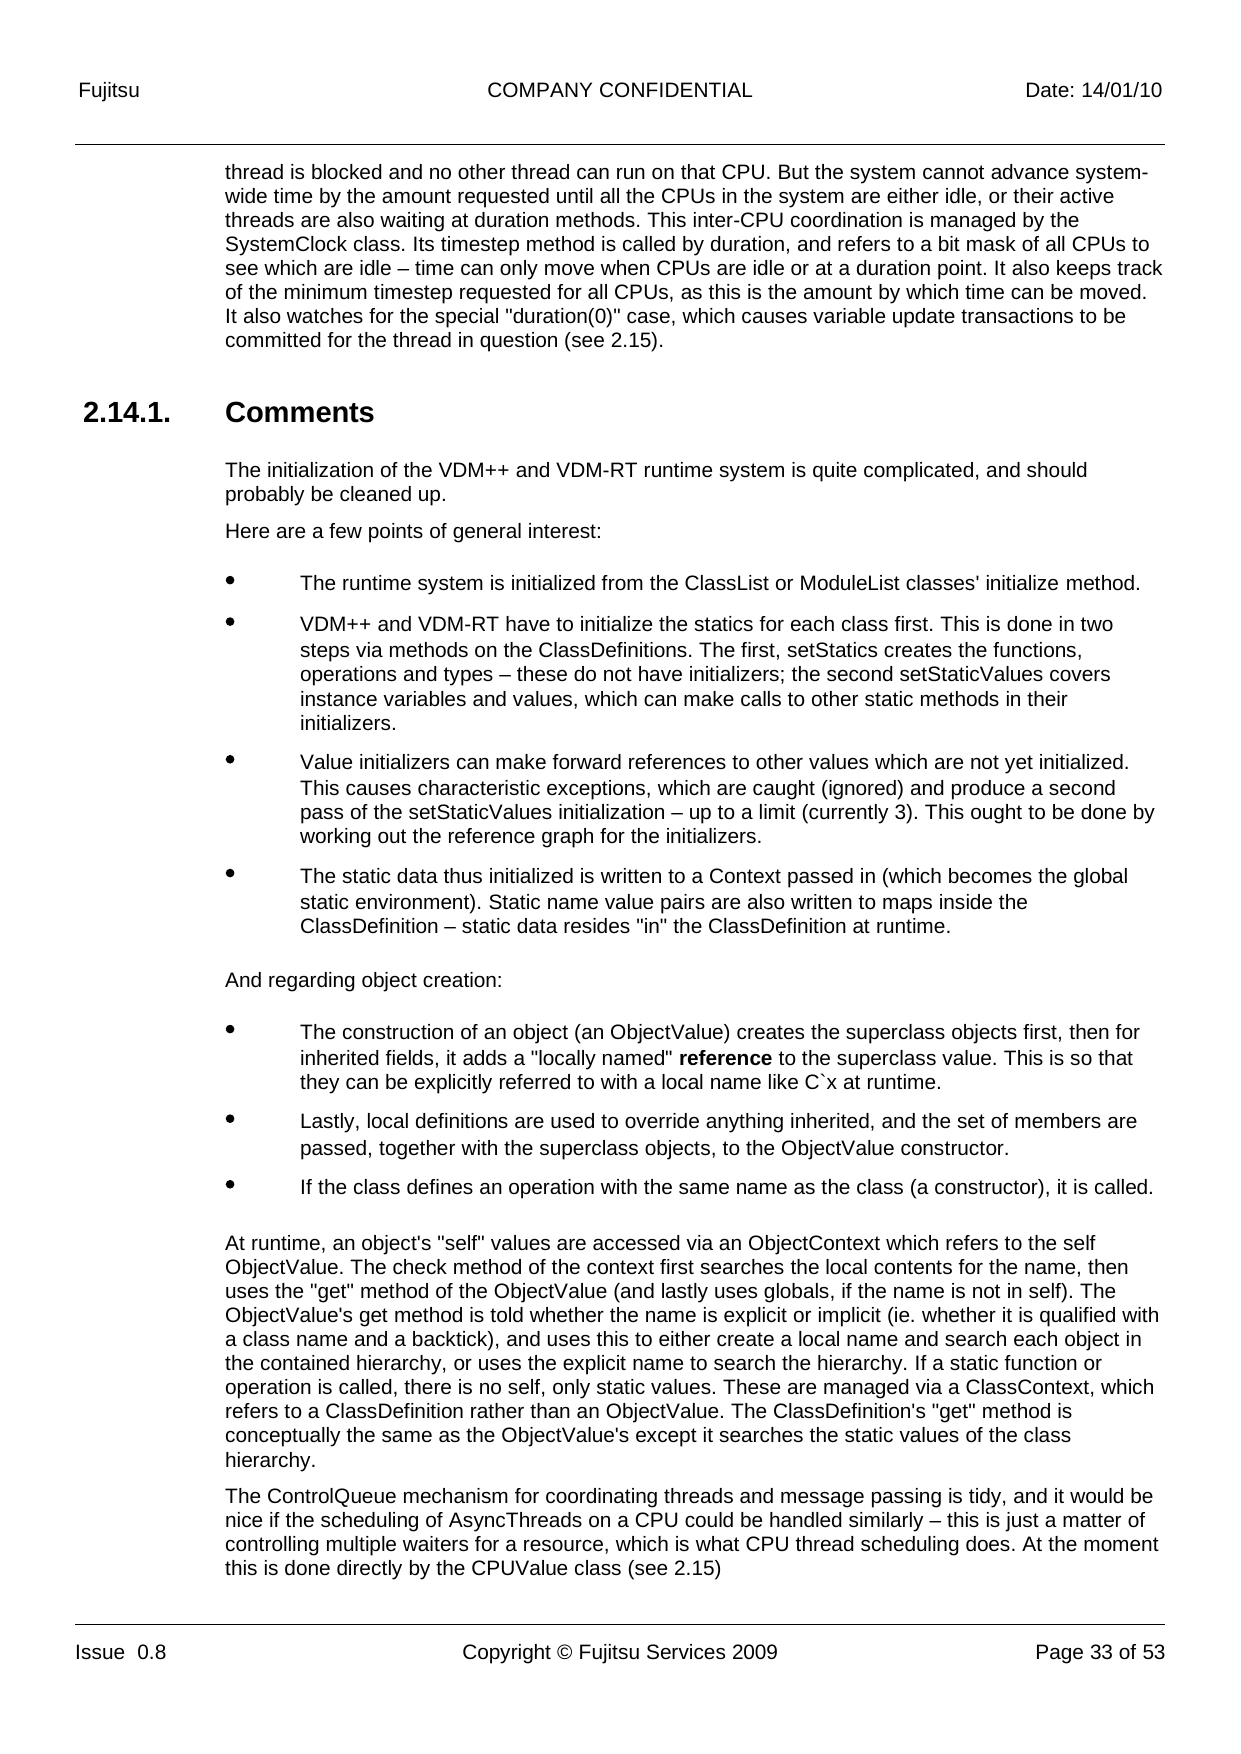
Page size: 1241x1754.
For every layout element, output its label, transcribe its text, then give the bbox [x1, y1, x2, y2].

list VDM++ and VDM-RT have to initialize the statics for each class first. This is done in two steps via methods on the ClassDefinitions. The first, setStatics creates the functions, operations and types – these do not have initializers; the second setStaticValues covers instance variables and values, which can make calls to other static methods in their initializers. [225, 612, 1165, 734]
list Value initializers can make forward references to other values which are not yet initialized. This causes characteristic exceptions, which are caught (ignored) and produce a second pass of the setStaticValues initialization – up to a limit (currently 3). This ought to be done by working out the reference graph for the initializers. [225, 749, 1165, 848]
text The initialization of the VDM++ and VDM-RT runtime system is quite complicated, and should probably be cleaned up. [225, 458, 1165, 506]
text thread is blocked and no other thread can run on that CPU. But the system cannot advance system-wide time by the amount requested until all the CPUs in the system are either idle, or their active threads are also waiting at duration methods. This inter-CPU coordination is managed by the SystemClock class. Its timestep method is called by duration, and refers to a bit mask of all CPUs to see which are idle – time can only move when CPUs are idle or at a duration point. It also keeps track of the minimum timestep requested for all CPUs, as this is the amount by which time can be moved. It also watches for the special "duration(0)" case, which causes variable update transactions to be committed for the thread in question (see 2.15). [225, 160, 1165, 352]
text And regarding object creation: [225, 968, 1165, 992]
text At runtime, an object's "self" values are accessed via an ObjectContext which refers to the self ObjectValue. The check method of the context first searches the local contents for the name, then uses the "get" method of the ObjectValue (and lastly uses globals, if the name is not in self). The ObjectValue's get method is told whether the name is explicit or implicit (ie. whether it is qualified with a class name and a backtick), and uses this to either create a local name and search each object in the contained hierarchy, or uses the explicit name to search the hierarchy. If a static function or operation is called, there is no self, only static values. These are managed via a ClassContext, which refers to a ClassDefinition rather than an ObjectValue. The ClassDefinition's "get" method is conceptually the same as the ObjectValue's except it searches the static values of the class hierarchy. [225, 1231, 1165, 1472]
list The static data thus initialized is written to a Context passed in (which becomes the global static environment). Static name value pairs are also written to maps inside the ClassDefinition – static data resides "in" the ClassDefinition at runtime. [225, 863, 1165, 938]
subtitle Comments [75, 395, 1165, 428]
text The ControlQueue mechanism for coordinating threads and message passing is tidy, and it would be nice if the scheduling of AsyncThreads on a CPU could be handled similarly – this is just a matter of controlling multiple waiters for a resource, which is what CPU thread scheduling does. At the moment this is done directly by the CPUValue class (see 2.15) [225, 1484, 1165, 1580]
list The construction of an object (an ObjectValue) creates the superclass objects first, then for inherited fields, it adds a "locally named" reference to the superclass value. This is so that they can be explicitly referred to with a local name like C`x at runtime. [225, 1019, 1165, 1094]
text Here are a few points of general interest: [225, 519, 1165, 543]
list The runtime system is initialized from the ClassList or ModuleList classes' initialize method. [225, 570, 1165, 597]
list Lastly, local definitions are used to override anything inherited, and the set of members are passed, together with the superclass objects, to the ObjectValue constructor. [225, 1109, 1165, 1159]
list If the class defines an operation with the same name as the class (a constructor), it is called. [225, 1174, 1165, 1201]
